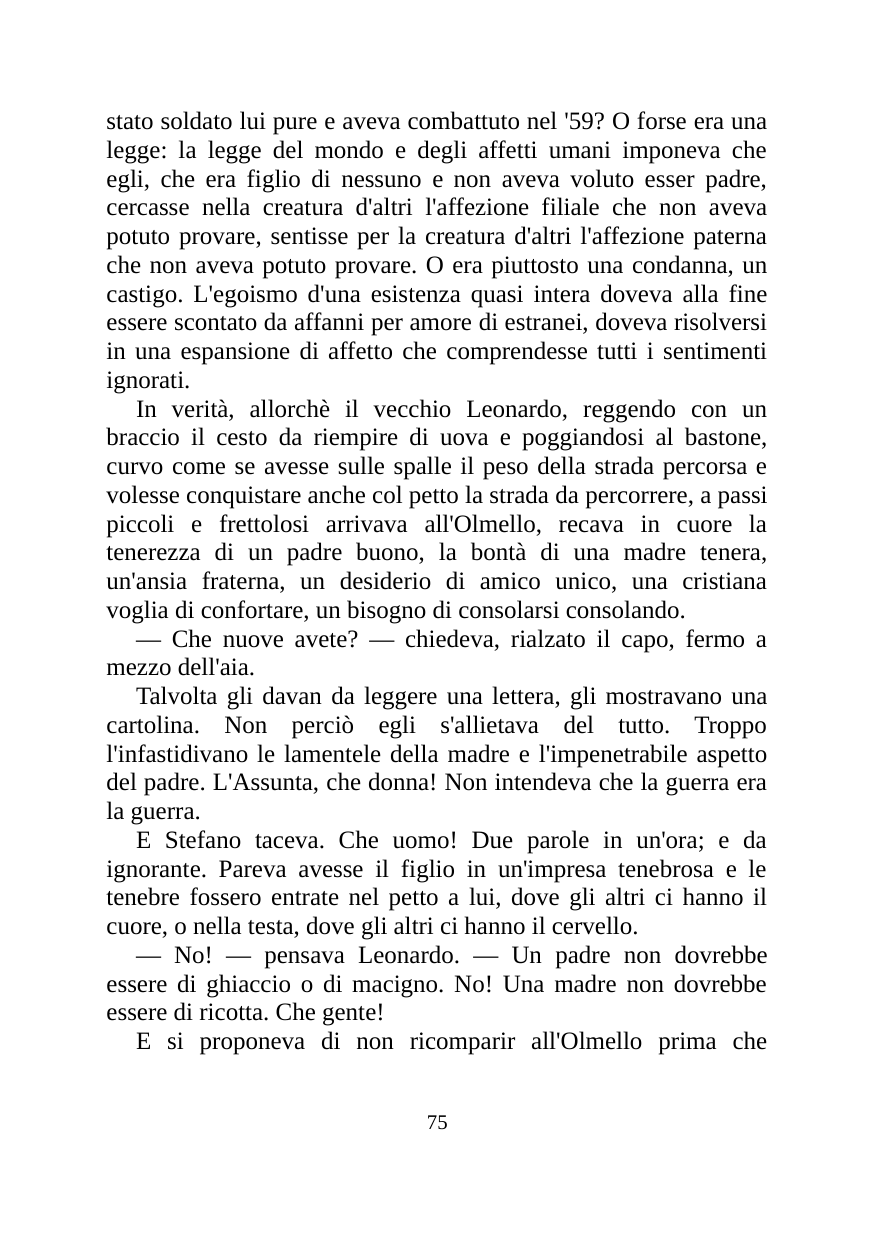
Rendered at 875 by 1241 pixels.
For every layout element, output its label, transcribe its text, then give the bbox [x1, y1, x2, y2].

text E Stefano taceva. Che uomo! Due parole in un'ora; e da ignorante. Pareva avesse il figlio in un'impresa tenebrosa e le tenebre fossero entrate nel petto a lui, dove gli altri ci hanno il cuore, o nella testa, dove gli altri ci hanno il cervello. [106, 825, 768, 940]
text stato soldato lui pure e aveva combattuto nel '59? O forse era una legge: la legge del mondo e degli affetti umani imponeva che egli, che era figlio di nessuno e non aveva voluto esser padre, cercasse nella creatura d'altri l'affezione filiale che non aveva potuto provare, sentisse per la creatura d'altri l'affezione paterna che non aveva potuto provare. O era piuttosto una condanna, un castigo. L'egoismo d'una esistenza quasi intera doveva alla fine essere scontato da affanni per amore di estranei, doveva risolversi in una espansione di affetto che comprendesse tutti i sentimenti ignorati. [106, 106, 768, 394]
text In verità, allorchè il vecchio Leonardo, reggendo con un braccio il cesto da riempire di uova e poggiandosi al bastone, curvo come se avesse sulle spalle il peso della strada percorsa e volesse conquistare anche col petto la strada da percorrere, a passi piccoli e frettolosi arrivava all'Olmello, recava in cuore la tenerezza di un padre buono, la bontà di una madre tenera, un'ansia fraterna, un desiderio di amico unico, una cristiana voglia di confortare, un bisogno di consolarsi consolando. [106, 394, 768, 624]
text — Che nuove avete? — chiedeva, rialzato il capo, fermo a mezzo dell'aia. [106, 624, 768, 681]
text E si proponeva di non ricomparir all'Olmello prima che [106, 1026, 768, 1055]
text — No! — pensava Leonardo. — Un padre non dovrebbe essere di ghiaccio o di macigno. No! Una madre non dovrebbe essere di ricotta. Che gente! [106, 940, 768, 1026]
text Talvolta gli davan da leggere una lettera, gli mostravano una cartolina. Non perciò egli s'allietava del tutto. Troppo l'infastidivano le lamentele della madre e l'impenetrabile aspetto del padre. L'Assunta, che donna! Non intendeva che la guerra era la guerra. [106, 681, 768, 825]
